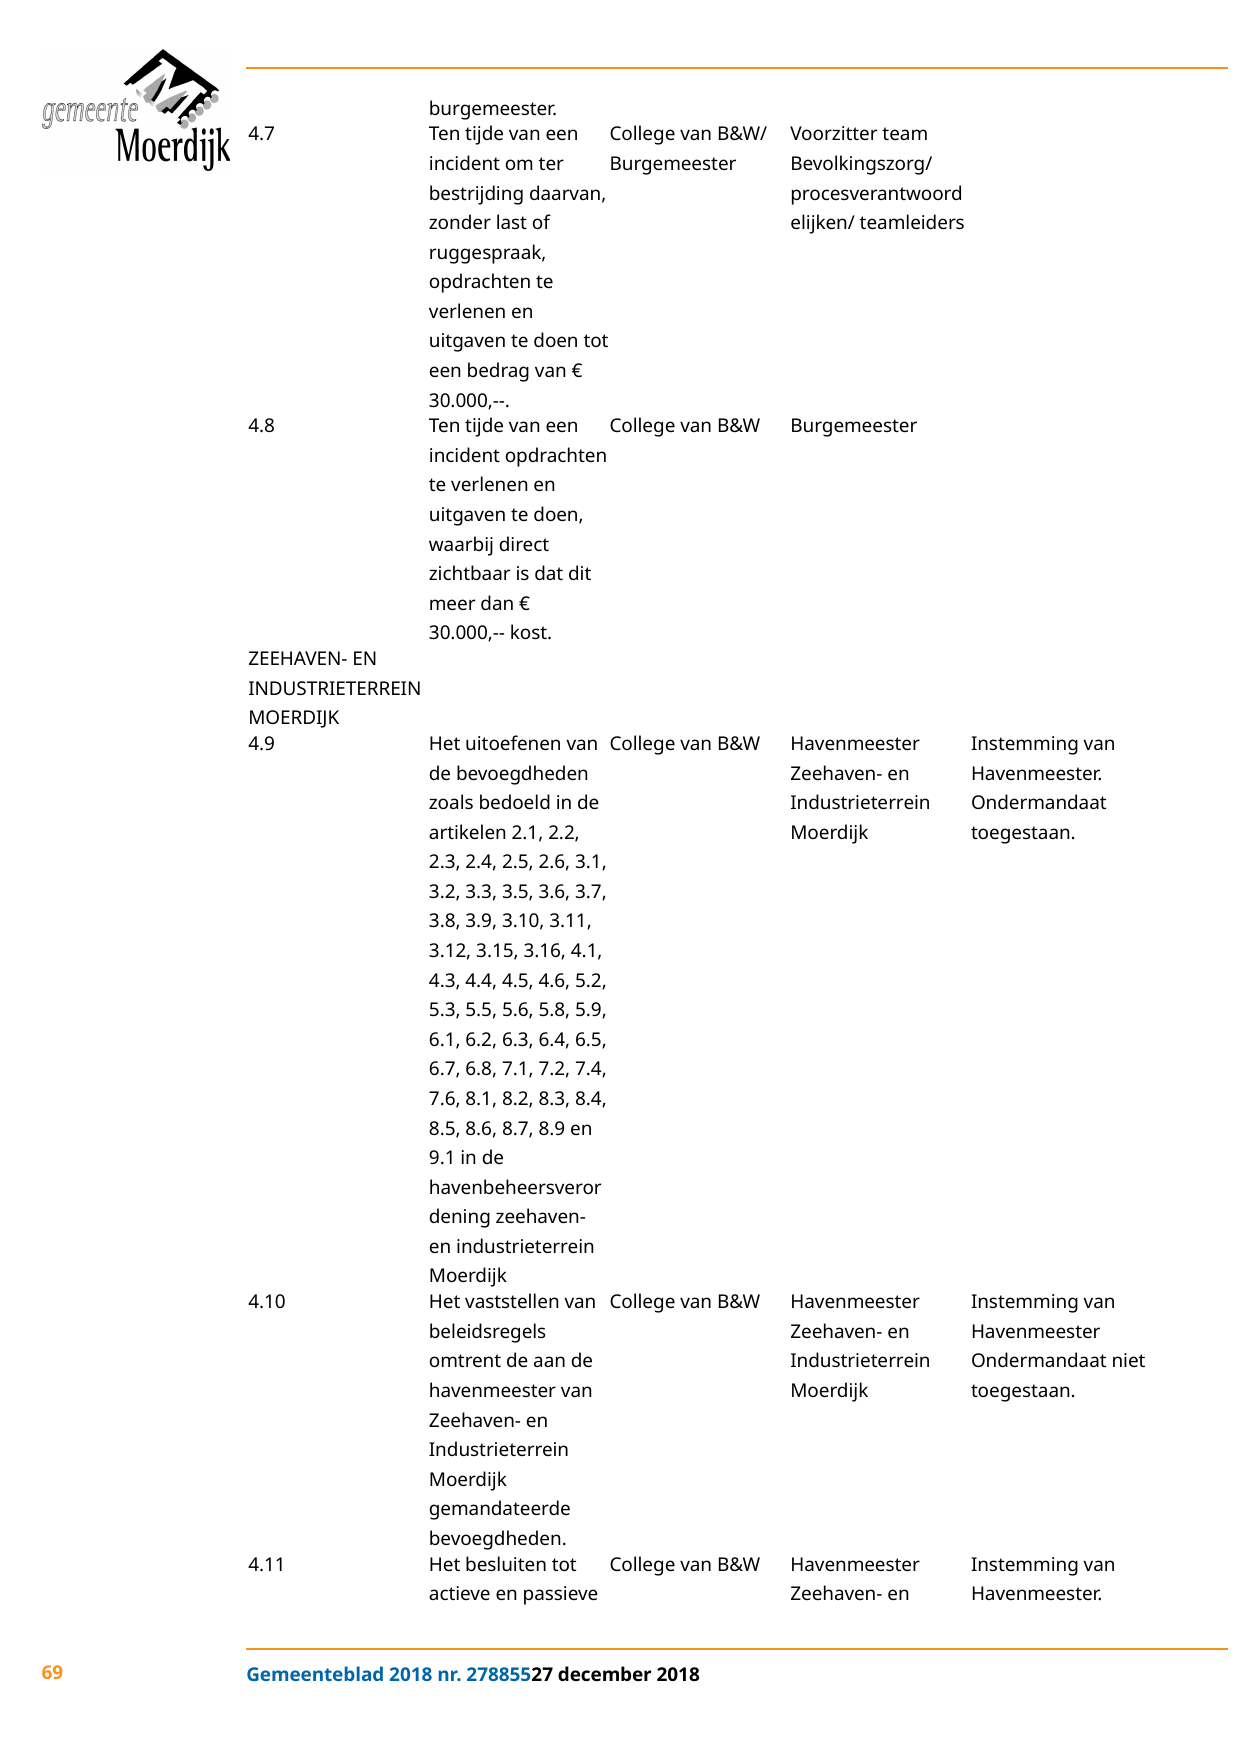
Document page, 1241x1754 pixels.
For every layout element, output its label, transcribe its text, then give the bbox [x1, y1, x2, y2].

table_cell [609, 95, 790, 121]
table_cell Het besluiten tot actieve en passieve [429, 1551, 609, 1606]
table_cell Instemming van Havenmeester. [971, 1551, 1152, 1606]
table_cell 4.8 [248, 413, 429, 645]
table_cell College van B&W/ Burgemeester [609, 121, 790, 412]
table_cell 4.11 [248, 1551, 429, 1606]
table_cell [971, 95, 1152, 121]
table_cell College van B&W [609, 1289, 790, 1551]
table_cell [790, 95, 971, 121]
table_cell Instemming van Havenmeester. Ondermandaat toegestaan. [971, 730, 1152, 1288]
table_cell Het vaststellen van beleidsregels omtrent de aan de havenmeester van Zeehaven- en Industrieterrein Moerdijk gemandateerde bevoegdheden. [429, 1289, 609, 1551]
table_cell ZEEHAVEN- EN INDUSTRIETERREIN MOERDIJK [248, 645, 429, 730]
picture [41, 47, 231, 172]
table_cell College van B&W [609, 730, 790, 1288]
table_cell Burgemeester [790, 413, 971, 645]
table_cell Havenmeester Zeehaven- en Industrieterrein Moerdijk [790, 1289, 971, 1551]
table_cell College van B&W [609, 1551, 790, 1606]
table_cell burgemeester. [429, 95, 609, 121]
table_cell Havenmeester Zeehaven- en [790, 1551, 971, 1606]
table_cell Ten tijde van een incident om ter bestrijding daarvan, zonder last of ruggespraak, opdrachten te verlenen en uitgaven te doen tot een bedrag van € 30.000,--. [429, 121, 609, 412]
table_cell [971, 121, 1152, 412]
table_cell 4.9 [248, 730, 429, 1288]
table_cell 4.10 [248, 1289, 429, 1551]
table_cell Ten tijde van een incident opdrachten te verlenen en uitgaven te doen, waarbij direct zichtbaar is dat dit meer dan € 30.000,-- kost. [429, 413, 609, 645]
table_cell [971, 413, 1152, 645]
table_cell [248, 95, 429, 121]
table_cell Het uitoefenen van de bevoegdheden zoals bedoeld in de artikelen 2.1, 2.2, 2.3, 2.4, 2.5, 2.6, 3.1, 3.2, 3.3, 3.5, 3.6, 3.7, 3.8, 3.9, 3.10, 3.11, 3.12, 3.15, 3.16, 4.1, 4.3, 4.4, 4.5, 4.6, 5.2, 5.3, 5.5, 5.6, 5.8, 5.9, 6.1, 6.2, 6.3, 6.4, 6.5, 6.7, 6.8, 7.1, 7.2, 7.4, 7.6, 8.1, 8.2, 8.3, 8.4, 8.5, 8.6, 8.7, 8.9 en 9.1 in de havenbeheersverordening zeehaven- en industrieterrein Moerdijk [429, 730, 609, 1288]
table_cell Instemming van Havenmeester Ondermandaat niet toegestaan. [971, 1289, 1152, 1551]
table_cell 4.7 [248, 121, 429, 412]
table_cell Havenmeester Zeehaven- en Industrieterrein Moerdijk [790, 730, 971, 1288]
table_cell College van B&W [609, 413, 790, 645]
table_cell Voorzitter team Bevolkingszorg/ procesverantwoordelijken/ teamleiders [790, 121, 971, 412]
